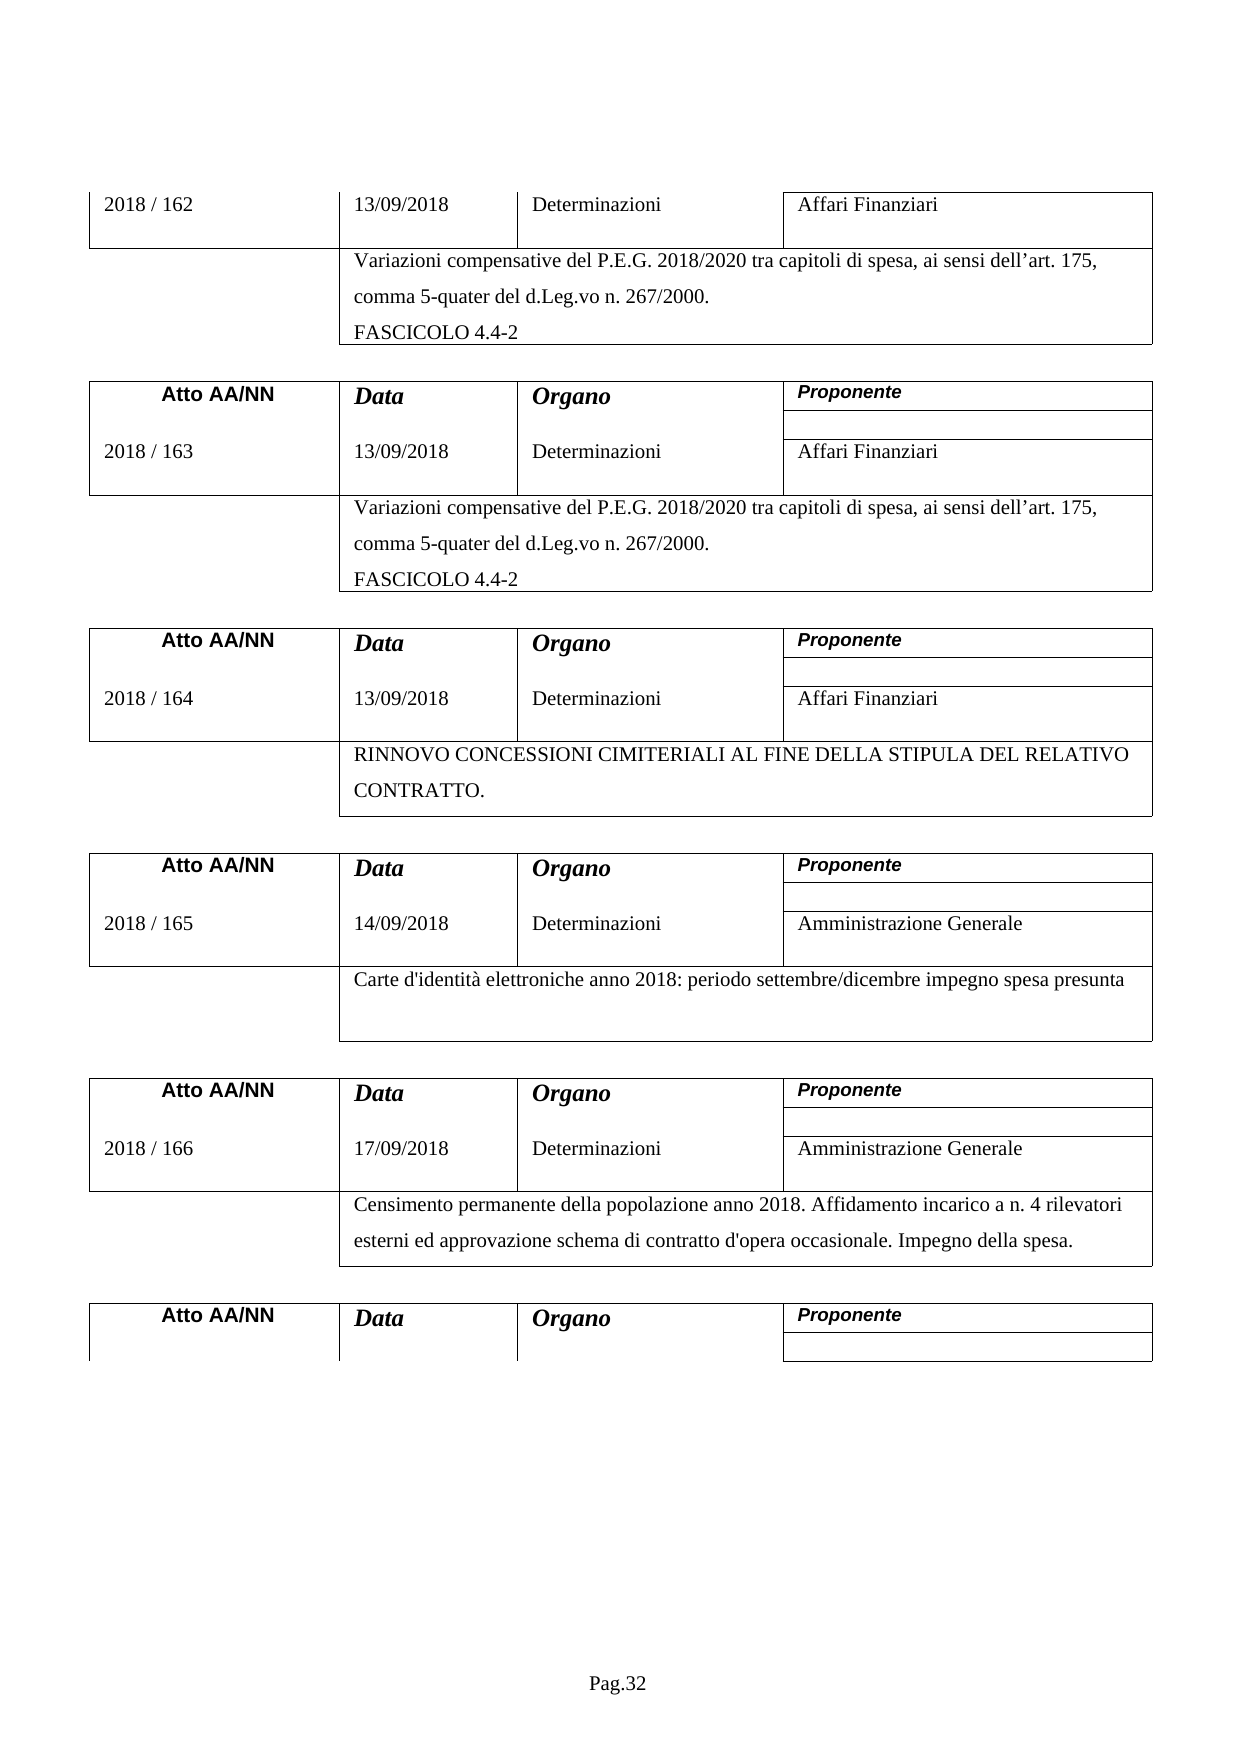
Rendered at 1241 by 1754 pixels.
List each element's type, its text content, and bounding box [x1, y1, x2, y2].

table_cell [339, 817, 1152, 853]
table_cell [339, 592, 1152, 628]
table_cell Variazioni compensative del P.E.G. 2018/2020 tra capitoli di spesa, ai sensi dell’art. 175, comma 5-quater del d.Leg.vo n. 267/2000. FASCICOLO 4.4-2 [340, 249, 1152, 344]
table_header Atto AA/NN [90, 1304, 339, 1332]
table_header Atto AA/NN [90, 629, 339, 657]
table_cell [340, 882, 517, 911]
table_cell [784, 658, 1152, 686]
table_cell [518, 882, 783, 911]
table_cell [89, 344, 339, 381]
table_cell 2018 / 166 [90, 1136, 339, 1191]
table_cell Carte d'identità elettroniche anno 2018: periodo settembre/dicembre impegno spesa presunta [340, 967, 1152, 1041]
table_cell [784, 1333, 1152, 1361]
table_header Proponente [784, 1304, 1152, 1332]
table_header Organo [518, 1304, 783, 1332]
table_cell Determinazioni [518, 439, 783, 494]
table_cell 2018 / 163 [90, 439, 339, 494]
table_cell 2018 / 162 [90, 192, 339, 247]
table_cell [518, 1332, 783, 1361]
table_cell [339, 1042, 1152, 1078]
table_cell [90, 1107, 339, 1136]
table_cell 2018 / 164 [90, 686, 339, 741]
table_cell [89, 591, 339, 628]
table_cell Determinazioni [518, 192, 783, 247]
table_cell [90, 882, 339, 911]
table_header Proponente [784, 629, 1152, 657]
table_cell [89, 816, 339, 853]
table_cell [518, 1107, 783, 1136]
table_cell Determinazioni [518, 1136, 783, 1191]
table_cell [784, 883, 1152, 911]
table_cell Affari Finanziari [784, 687, 1152, 741]
table_cell [89, 1192, 339, 1266]
table_header Atto AA/NN [90, 1079, 339, 1107]
table_cell Determinazioni [518, 911, 783, 966]
table_header Data [340, 382, 517, 410]
table_header Organo [518, 629, 783, 657]
table_cell 13/09/2018 [340, 686, 517, 741]
table_header Data [340, 1304, 517, 1332]
table_header Proponente [784, 1079, 1152, 1107]
table_cell Affari Finanziari [784, 193, 1152, 247]
table_cell [90, 657, 339, 686]
table_cell [89, 742, 339, 816]
table_cell [518, 657, 783, 686]
table_cell [340, 1332, 517, 1361]
table_cell [518, 410, 783, 439]
table_cell [784, 411, 1152, 439]
table_cell RINNOVO CONCESSIONI CIMITERIALI AL FINE DELLA STIPULA DEL RELATIVO CONTRATTO. [340, 742, 1152, 816]
table_header Proponente [784, 382, 1152, 410]
table_header Data [340, 629, 517, 657]
table_cell [339, 1267, 1152, 1303]
table_header Organo [518, 854, 783, 882]
table_cell 17/09/2018 [340, 1136, 517, 1191]
table_cell [340, 657, 517, 686]
table_cell [339, 345, 1152, 381]
table_cell Amministrazione Generale [784, 1137, 1152, 1191]
table_cell Variazioni compensative del P.E.G. 2018/2020 tra capitoli di spesa, ai sensi dell’art. 175, comma 5-quater del d.Leg.vo n. 267/2000. FASCICOLO 4.4-2 [340, 496, 1152, 591]
table_header Proponente [784, 854, 1152, 882]
table_cell [90, 1332, 339, 1361]
table_cell Amministrazione Generale [784, 912, 1152, 966]
table_header Organo [518, 1079, 783, 1107]
table_cell [89, 496, 339, 591]
table_cell 13/09/2018 [340, 439, 517, 494]
table_header Data [340, 1079, 517, 1107]
table_cell [89, 1266, 339, 1303]
table_cell 2018 / 165 [90, 911, 339, 966]
table_cell [784, 1108, 1152, 1136]
table_cell [89, 967, 339, 1041]
table_header Organo [518, 382, 783, 410]
table_cell Determinazioni [518, 686, 783, 741]
table_cell 14/09/2018 [340, 911, 517, 966]
table_header Atto AA/NN [90, 854, 339, 882]
table_cell [340, 410, 517, 439]
table_cell [89, 1041, 339, 1078]
table_cell [90, 410, 339, 439]
table_header Atto AA/NN [90, 382, 339, 410]
table_header Data [340, 854, 517, 882]
table_cell Affari Finanziari [784, 440, 1152, 494]
table_cell 13/09/2018 [340, 192, 517, 247]
table_cell [89, 249, 339, 344]
table_cell Censimento permanente della popolazione anno 2018. Affidamento incarico a n. 4 rilevatori esterni ed approvazione schema di contratto d'opera occasionale. Impegno della spesa. [340, 1192, 1152, 1266]
table_cell [340, 1107, 517, 1136]
